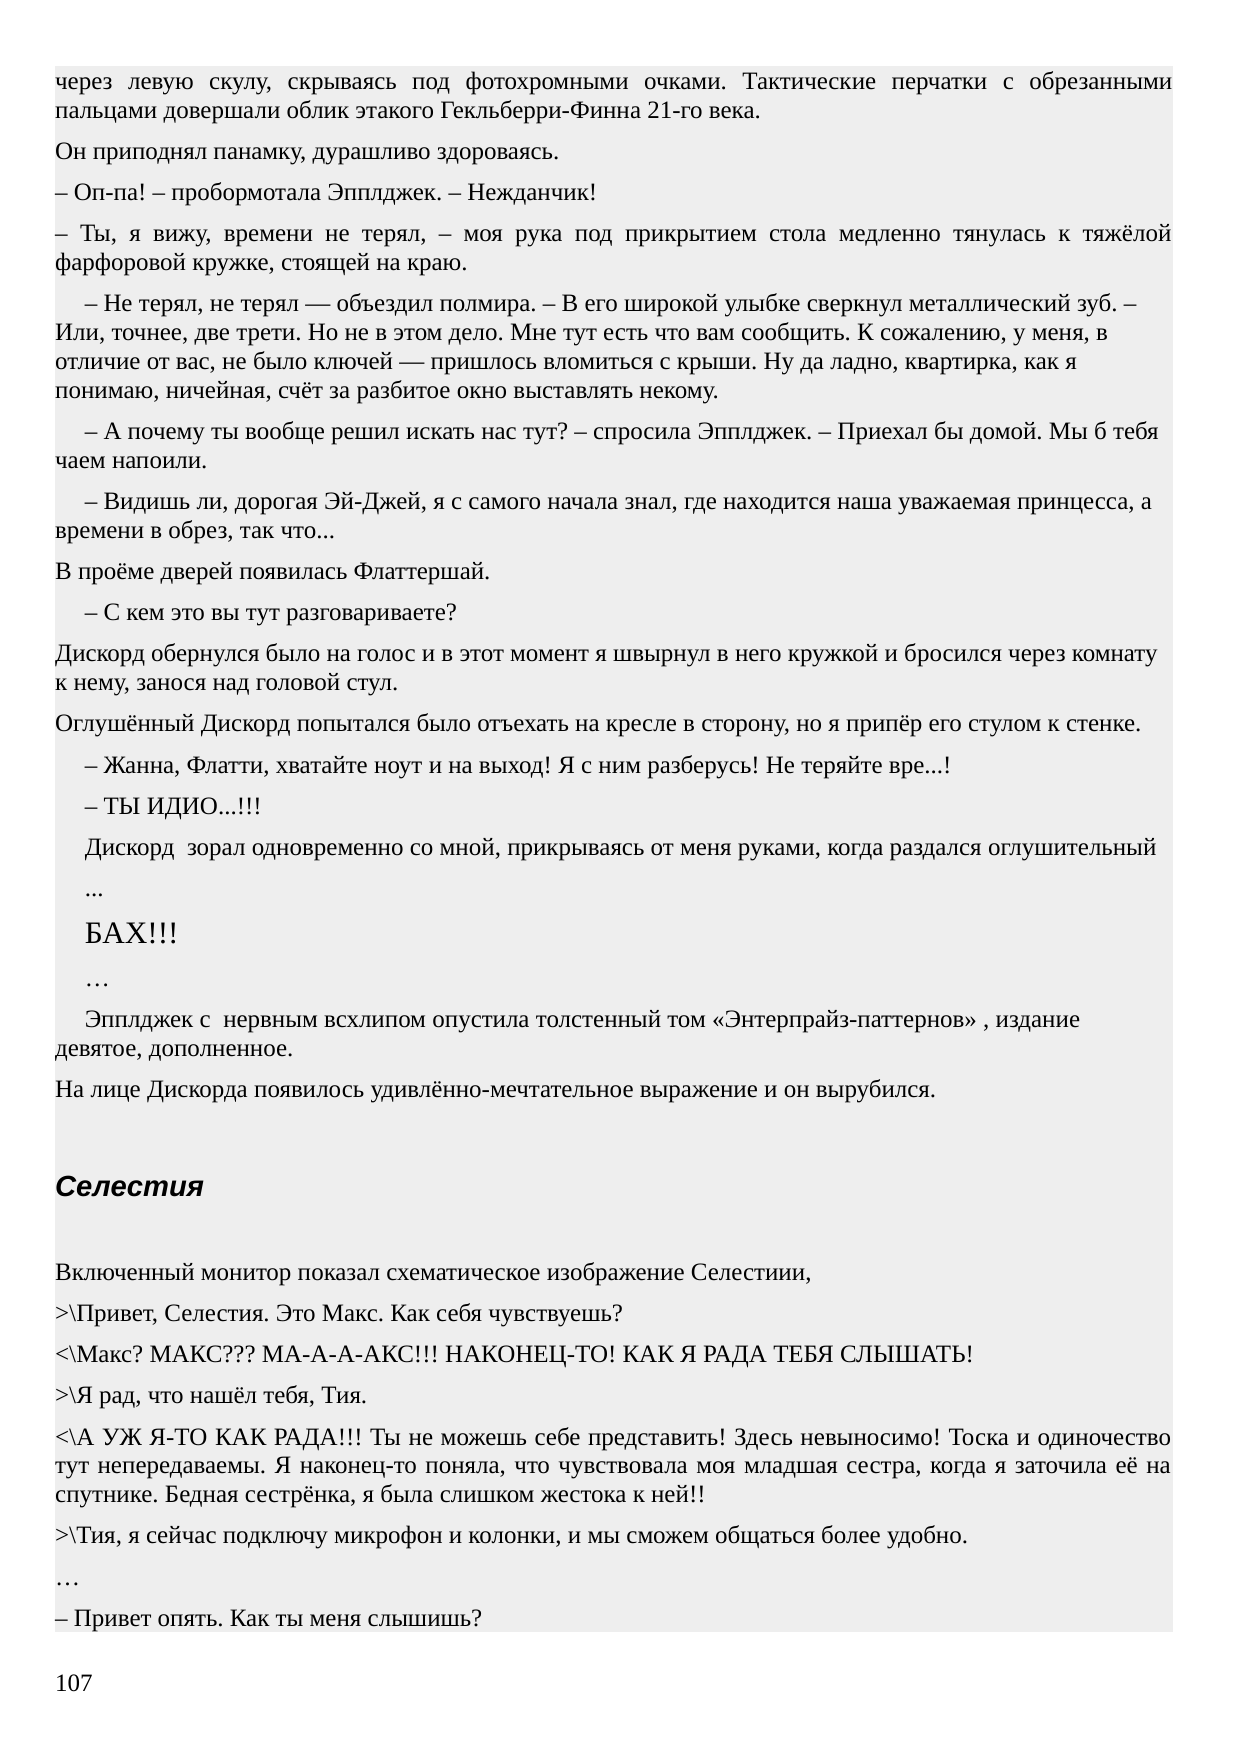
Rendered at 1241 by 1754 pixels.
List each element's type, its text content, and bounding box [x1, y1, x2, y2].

text >\Я рад, что нашёл тебя, Тия. [55, 1381, 1173, 1409]
text БАХ!!! [55, 915, 1173, 951]
text – Жанна, Флатти, хватайте ноут и на выход! Я с ним разберусь! Не теряйте вре...! [55, 750, 1173, 778]
text <\А УЖ Я-ТО КАК РАДА!!! Ты не можешь себе представить! Здесь невыносимо! Тоска и одиночество тут непередаваемы. Я наконец-то поняла, что чувствовала моя младшая сестра, когда я заточила её на спутнике. Бедная сестрёнка, я была слишком жестока к ней!! [55, 1422, 1173, 1508]
text Включенный монитор показал схематическое изображение Селестиии, [55, 1257, 1173, 1286]
text Оглушённый Дискорд попытался было отъехать на кресле в сторону, но я припёр его стулом к стенке. [55, 708, 1173, 737]
text – ТЫ ИДИО...!!! [55, 791, 1173, 820]
subtitle Селестия [55, 1169, 1173, 1203]
text >\Привет, Селестия. Это Макс. Как себя чувствуешь? [55, 1298, 1173, 1327]
text через левую скулу, скрываясь под фотохромными очками. Тактические перчатки с обрезанными пальцами довершали облик этакого Гекльберри-Финна 21-го века. [55, 66, 1173, 123]
text ... [55, 873, 1173, 902]
text – А почему ты вообще решил искать нас тут? – спросила Эпплджек. – Приехал бы домой. Мы б тебя чаем напоили. [55, 416, 1173, 473]
text – Привет опять. Как ты меня слышишь? [55, 1603, 1173, 1632]
text – С кем это вы тут разговариваете? [55, 597, 1173, 626]
text В проёме дверей появилась Флаттершай. [55, 556, 1173, 585]
text … [55, 963, 1173, 992]
text – Не терял, не терял — объездил полмира. – В его широкой улыбке сверкнул металлический зуб. – Или, точнее, две трети. Но не в этом дело. Мне тут есть что вам сообщить. К сожалению, у меня, в отличие от вас, не было ключей — пришлось вломиться с крыши. Ну да ладно, квартирка, как я понимаю, ничейная, счёт за разбитое окно выставлять некому. [55, 288, 1173, 403]
text На лице Дискорда появилось удивлённо-мечтательное выражение и он вырубился. [55, 1074, 1173, 1103]
text … [55, 1562, 1173, 1591]
text Он приподнял панамку, дурашливо здороваясь. [55, 136, 1173, 165]
text – Ты, я вижу, времени не терял, – моя рука под прикрытием стола медленно тянулась к тяжёлой фарфоровой кружке, стоящей на краю. [55, 218, 1173, 276]
text Дискорд зорал одновременно со мной, прикрываясь от меня руками, когда раздался оглушительный [55, 832, 1173, 861]
text – Оп-па! – пробормотала Эпплджек. – Нежданчик! [55, 177, 1173, 206]
text >\Тия, я сейчас подключу микрофон и колонки, и мы сможем общаться более удобно. [55, 1521, 1173, 1549]
text – Видишь ли, дорогая Эй-Джей, я с самого начала знал, где находится наша уважаемая принцесса, а времени в обрез, так что... [55, 486, 1173, 543]
list Дискорд обернулся было на голос и в этот момент я швырнул в него кружкой и бросился через комнату к нему, занося над головой стул. [55, 638, 1173, 696]
text <\Макс? МАКС??? МА-А-А-АКС!!! НАКОНЕЦ-ТО! КАК Я РАДА ТЕБЯ СЛЫШАТЬ! [55, 1339, 1173, 1368]
text Эпплджек с нервным всхлипом опустила толстенный том «Энтерпрайз-паттернов» , издание девятое, дополненное. [55, 1004, 1173, 1062]
